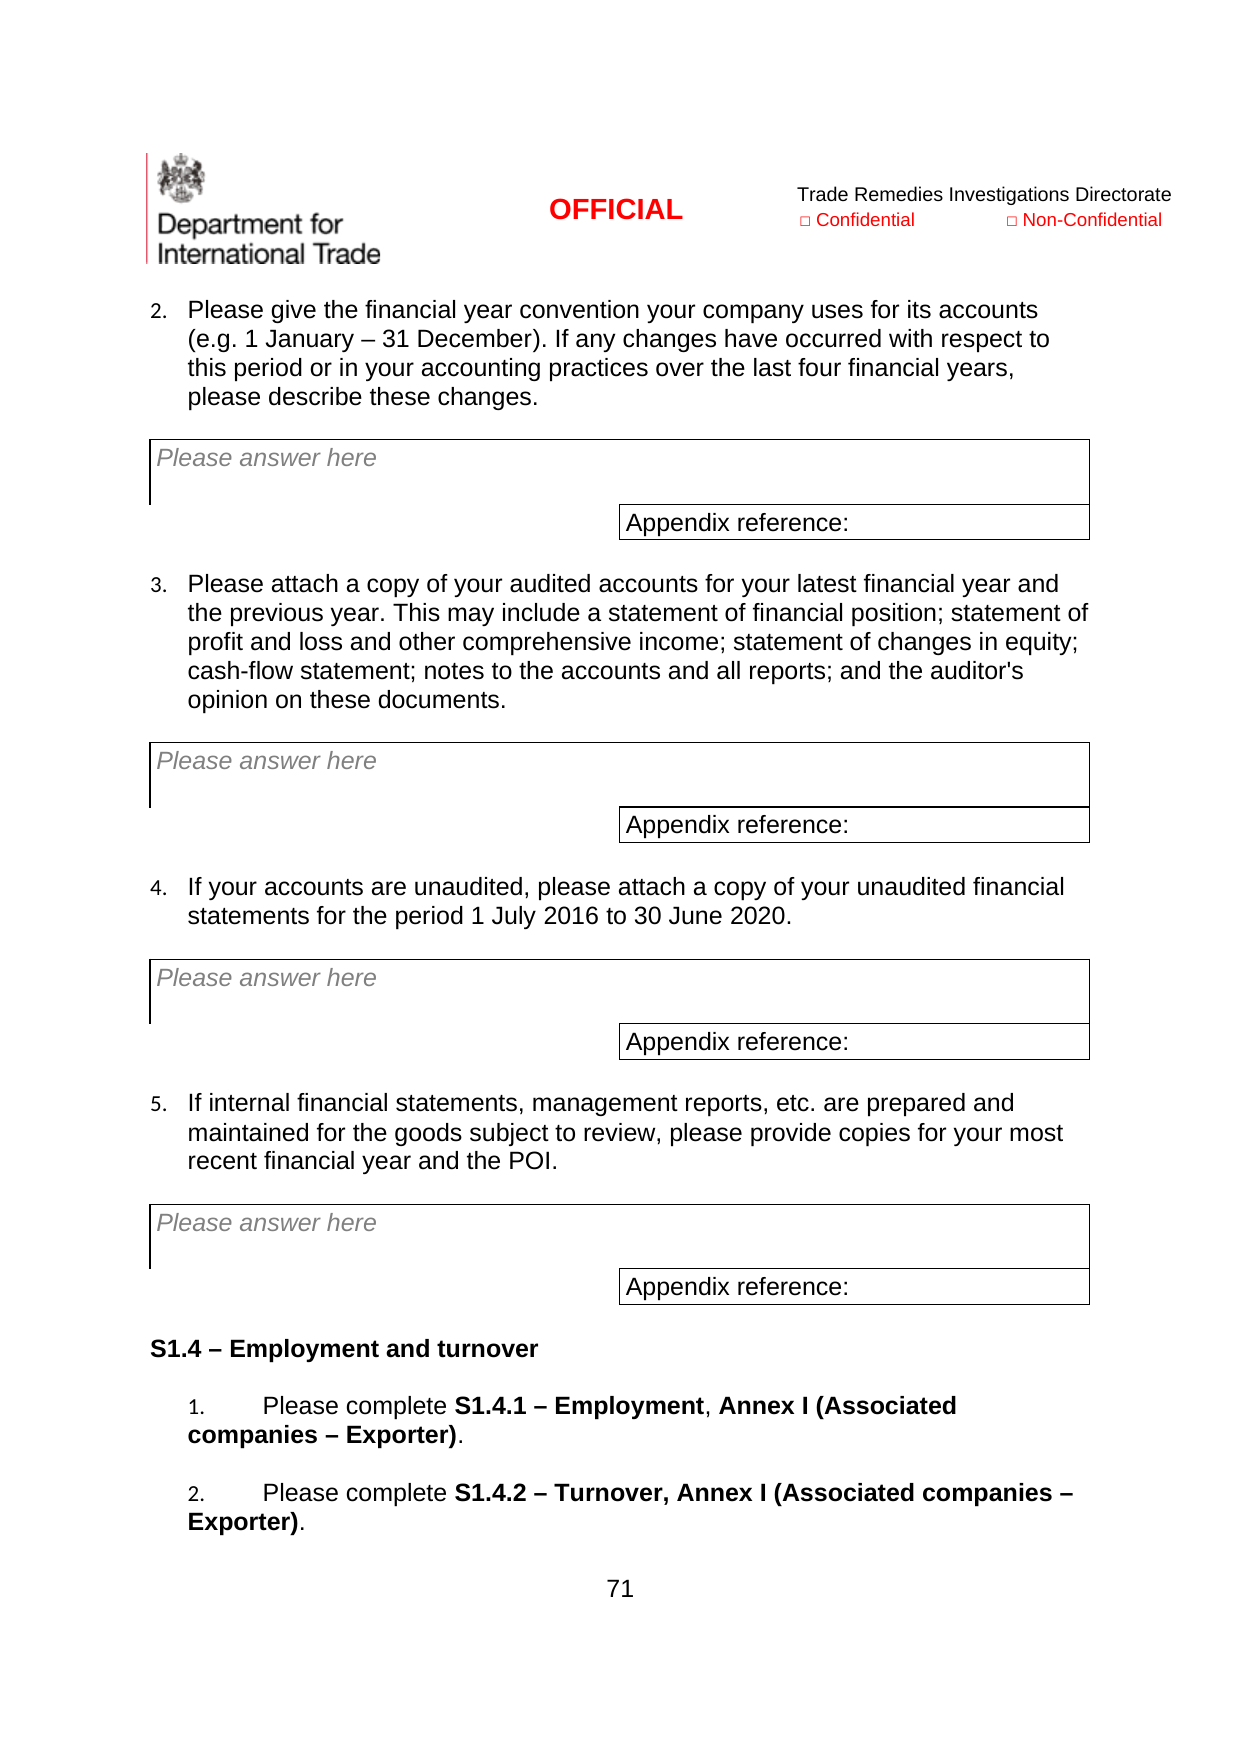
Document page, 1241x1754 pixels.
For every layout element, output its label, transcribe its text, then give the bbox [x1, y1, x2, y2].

list If internal financial statements, management reports, etc. are prepared and maintained for the goods subject to review, please provide copies for your most recent financial year and the POI. [150, 1088, 1090, 1175]
list Please complete S1.4.1 – Employment, Annex I (Associated companies – Exporter). [187, 1391, 1090, 1449]
table_header Please answer here [151, 743, 1089, 806]
table_cell [150, 505, 619, 539]
table_cell [150, 1024, 619, 1058]
list Please attach a copy of your audited accounts for your latest financial year and the previous year. This may include a statement of financial position; statement of profit and loss and other comprehensive income; statement of changes in equity; cash-flow statement; notes to the accounts and all reports; and the auditor's opinion on these documents. [150, 569, 1090, 713]
table_cell Appendix reference: [620, 1269, 1089, 1304]
table_header Please answer here [151, 440, 1089, 504]
subtitle S1.4 – Employment and turnover [150, 1333, 1090, 1362]
table_cell Appendix reference: [620, 1024, 1089, 1058]
list If your accounts are unaudited, please attach a copy of your unaudited financial statements for the period 1 July 2016 to 30 June 2020. [150, 872, 1090, 930]
table_header Please answer here [151, 1205, 1089, 1268]
table_cell Appendix reference: [620, 808, 1089, 842]
table_cell [150, 1269, 619, 1304]
list Please give the financial year convention your company uses for its accounts (e.g. 1 January – 31 December). If any changes have occurred with respect to this period or in your accounting practices over the last four financial years, please describe these changes. [150, 295, 1090, 411]
table_cell [150, 808, 619, 842]
table_cell Appendix reference: [620, 505, 1089, 539]
list Please complete S1.4.2 – Turnover, Annex I (Associated companies – Exporter). [187, 1478, 1090, 1536]
table_header Please answer here [151, 960, 1089, 1023]
